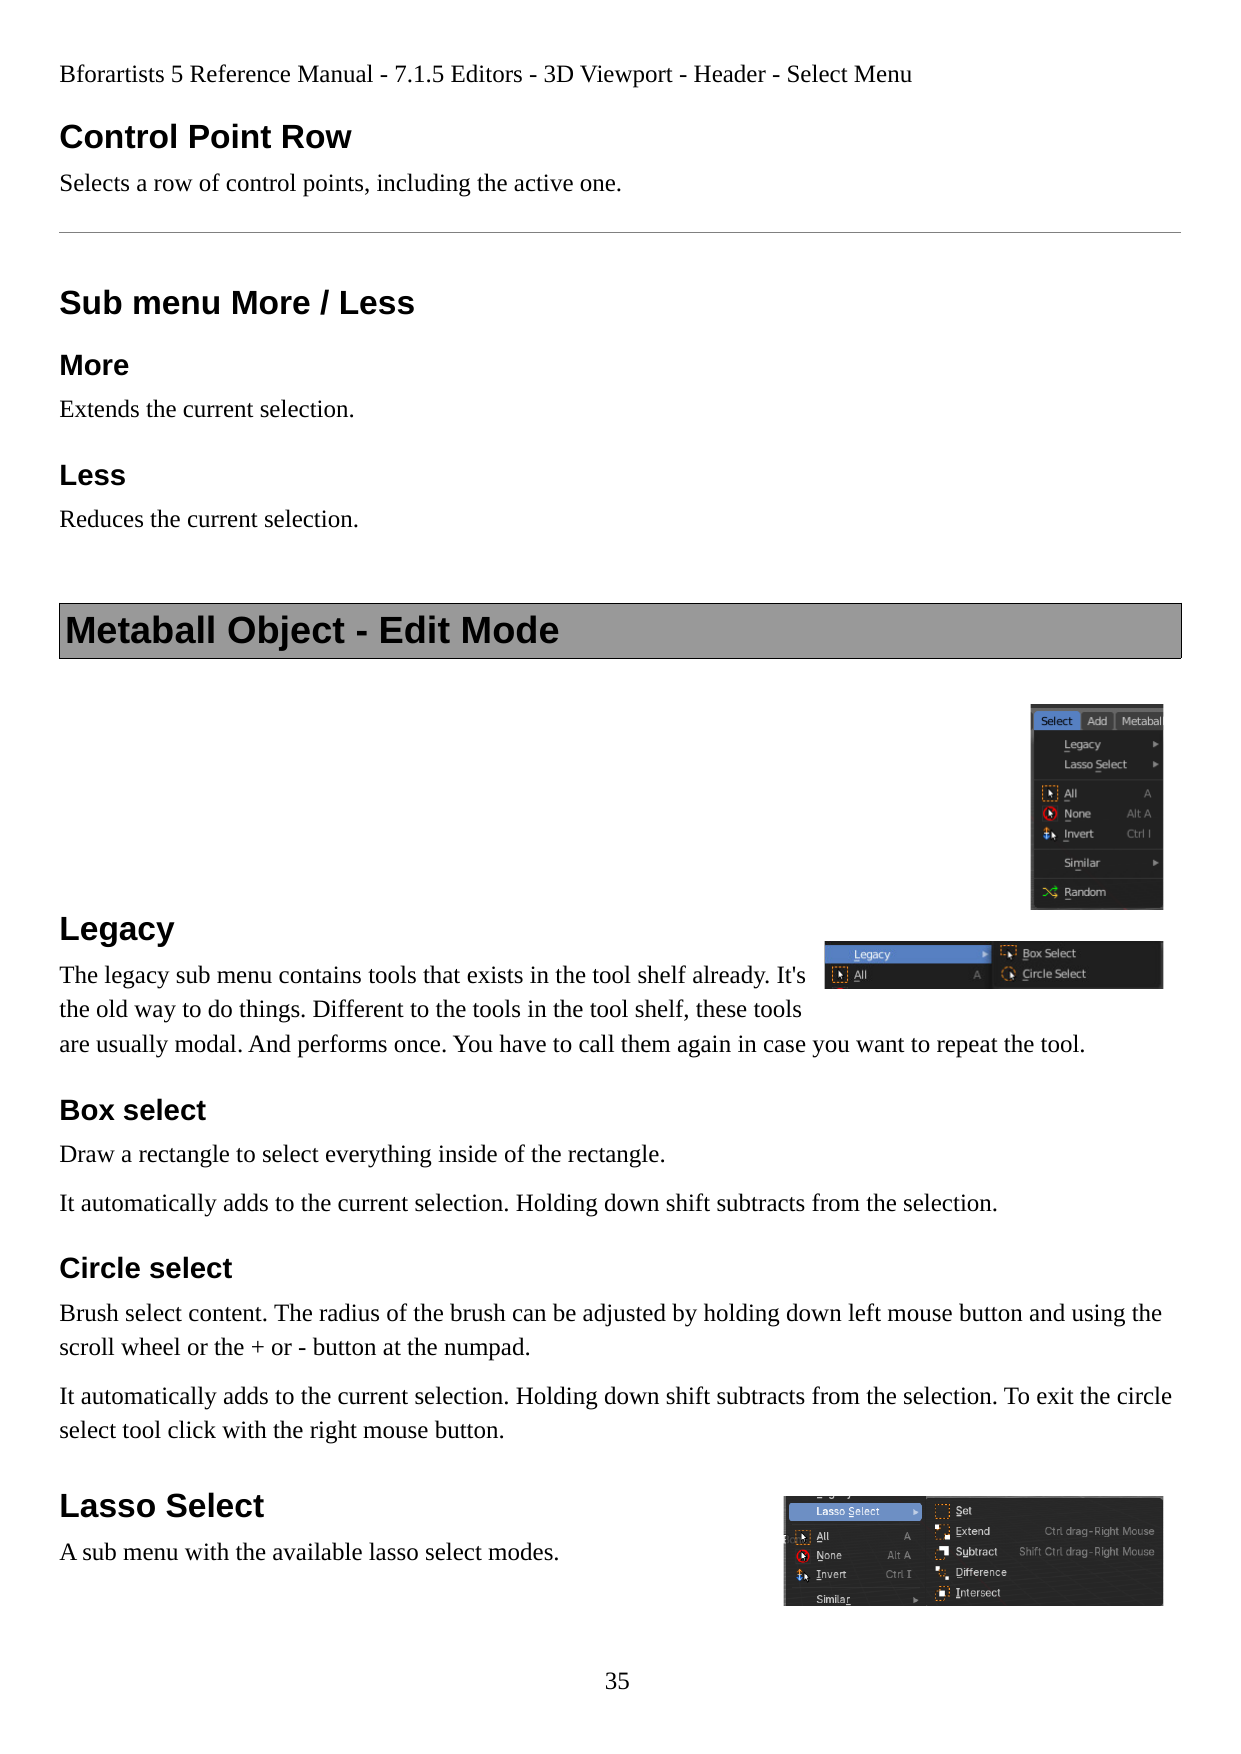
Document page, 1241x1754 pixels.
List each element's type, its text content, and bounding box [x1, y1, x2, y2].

picture [1030, 704, 1164, 910]
text Brush select content. The radius of the brush can be adjusted by holding down left mouse button and using the scroll wheel or the + or - button at the numpad. [59, 1298, 1181, 1361]
subtitle Box select [59, 1092, 1181, 1126]
picture [783, 1496, 1164, 1606]
subtitle More [59, 348, 1181, 382]
text The legacy sub menu contains tools that exists in the tool shelf already. It's the old way to do things. Different to the tools in the tool shelf, these tools are usually modal. And performs once. You have to call them again in case you want to repeat the tool. [59, 960, 1181, 1057]
text Selects a row of control points, including the active one. [59, 168, 1181, 197]
text Draw a rectangle to select everything inside of the rectangle. [59, 1139, 1181, 1167]
text Reduces the current selection. [59, 504, 1181, 533]
subtitle Lasso Select [59, 1486, 1181, 1524]
picture [824, 941, 1164, 989]
subtitle Circle select [59, 1251, 1181, 1285]
text It automatically adds to the current selection. Holding down shift subtracts from the selection. To exit the circle select tool click with the right mouse button. [59, 1381, 1181, 1444]
text A sub menu with the available lasso select modes. [59, 1537, 783, 1565]
subtitle Sub menu More / Less [59, 282, 1181, 321]
table_header Metaball Object - Edit Mode [60, 604, 1181, 658]
subtitle Less [59, 458, 1181, 492]
subtitle Control Point Row [59, 117, 1181, 156]
subtitle Legacy [59, 909, 1181, 947]
text Extends the current selection. [59, 394, 1181, 423]
text It automatically adds to the current selection. Holding down shift subtracts from the selection. [59, 1188, 1181, 1216]
